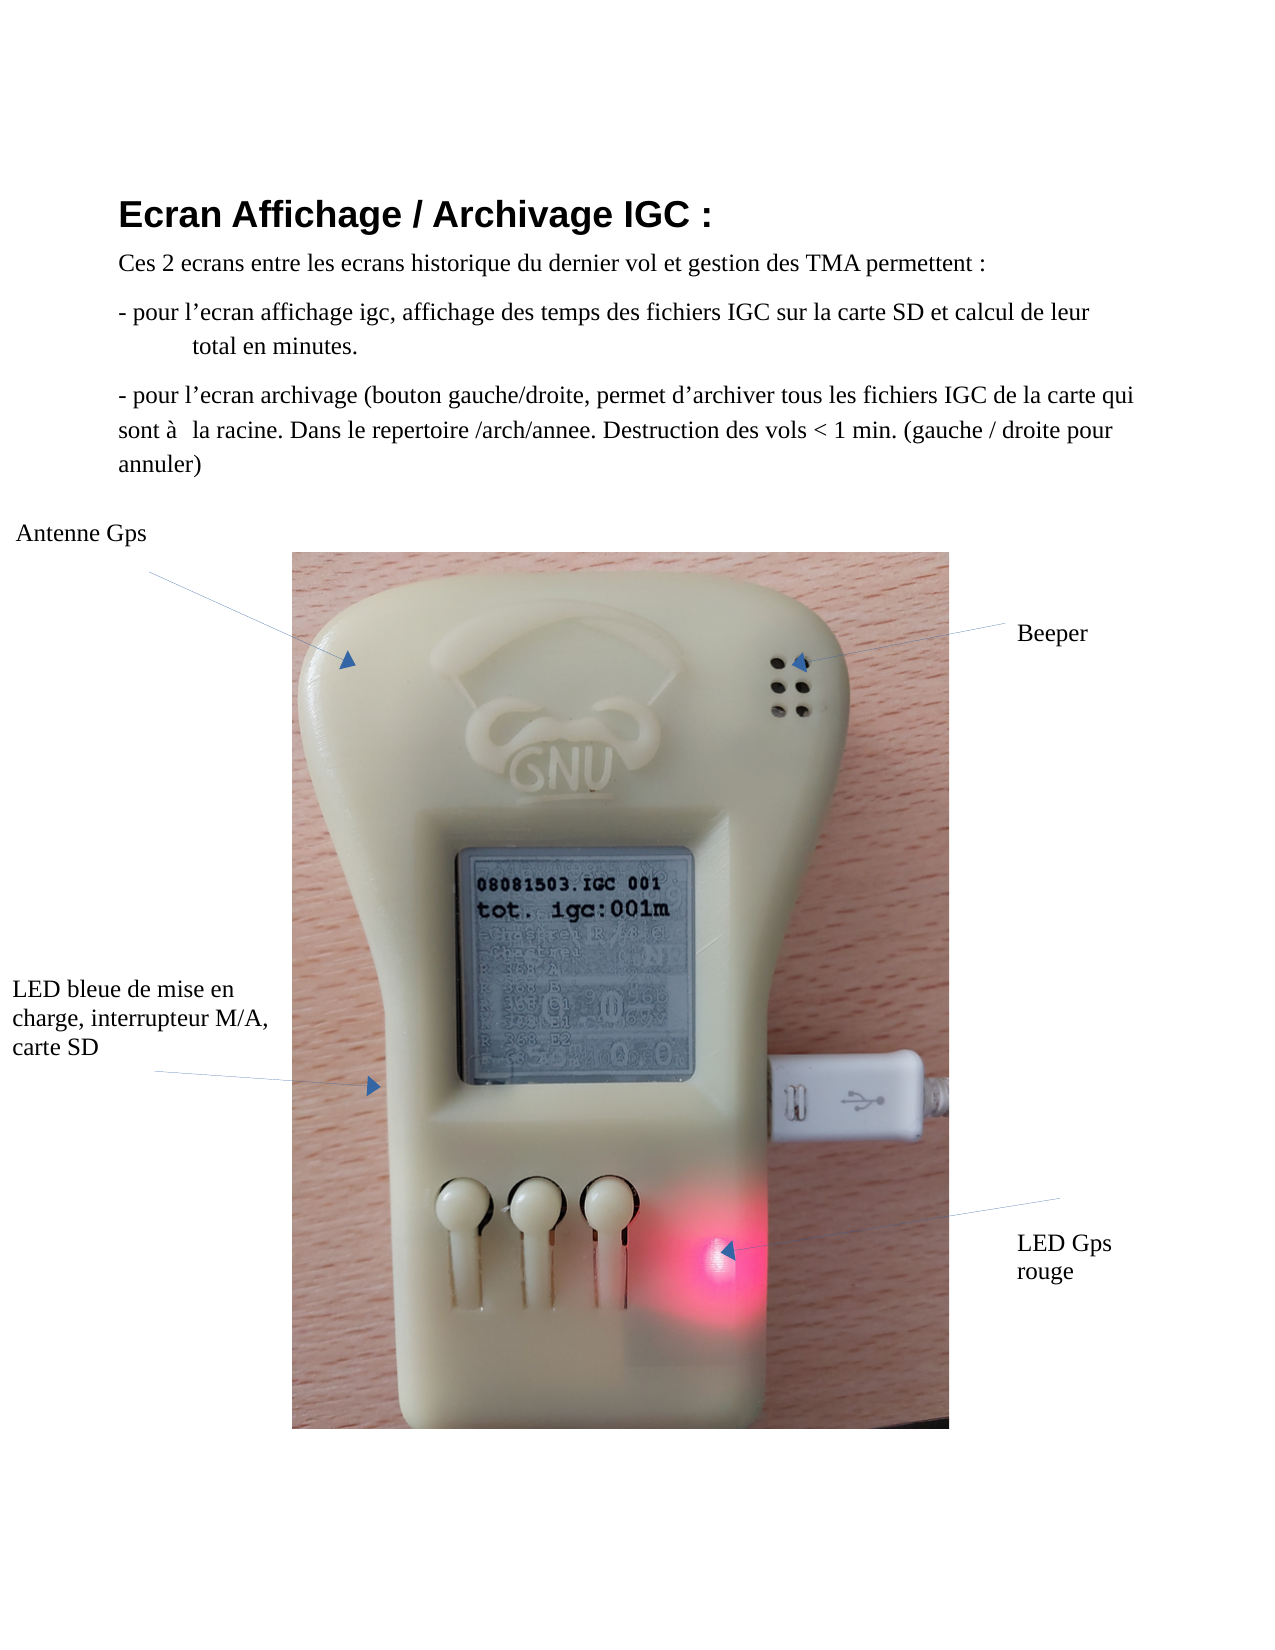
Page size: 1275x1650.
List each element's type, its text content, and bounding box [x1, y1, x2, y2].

text - pour l’ecran affichage igc, affichage des temps des fichiers IGC sur la carte SD et calcul de leur total en minutes. [118, 297, 1157, 360]
text - pour l’ecran archivage (bouton gauche/droite, permet d’archiver tous les fichiers IGC de la carte qui sont à la racine. Dans le repertoire /arch/annee. Destruction des vols < 1 min. (gauche / droite pour annuler) [118, 380, 1157, 478]
text Ces 2 ecrans entre les ecrans historique du dernier vol et gestion des TMA permettent : [118, 248, 1157, 277]
subtitle Ecran Affichage / Archivage IGC : [118, 192, 1157, 235]
picture [292, 552, 950, 1429]
